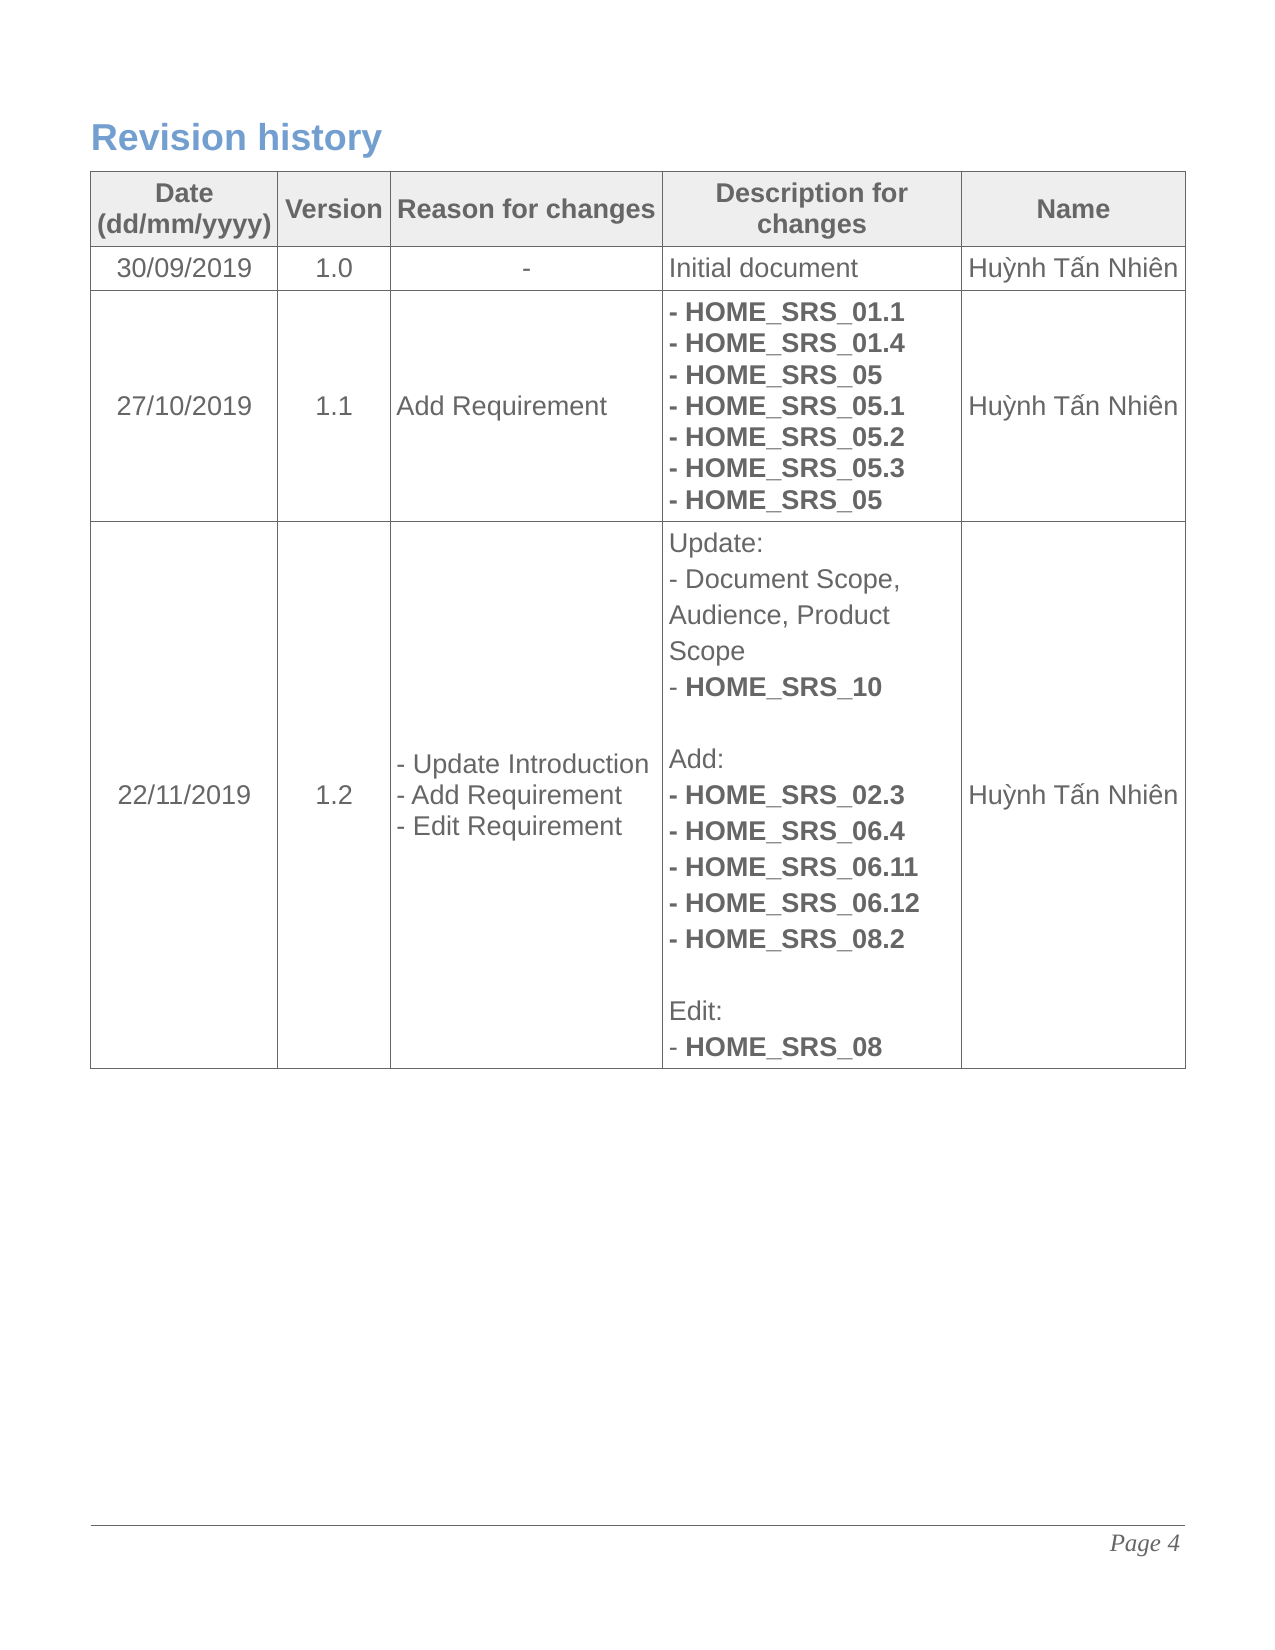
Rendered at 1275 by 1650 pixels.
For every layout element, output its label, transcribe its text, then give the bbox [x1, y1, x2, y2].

table_cell 1.0 [278, 247, 390, 289]
table_cell 27/10/2019 [91, 291, 277, 521]
subtitle Revision history [91, 115, 1185, 158]
table_cell 1.2 [278, 522, 390, 1068]
table_cell 22/11/2019 [91, 522, 277, 1068]
table_cell Update: - Document Scope, Audience, Product Scope - HOME_SRS_10 Add: - HOME_SRS_02.3 - HOME_SRS_06.4 - HOME_SRS_06.11 - HOME_SRS_06.12 - HOME_SRS_08.2 Edit: - HOME_SRS_08 [663, 522, 961, 1068]
table_cell - HOME_SRS_01.1 - HOME_SRS_01.4 - HOME_SRS_05 - HOME_SRS_05.1 - HOME_SRS_05.2 - HOME_SRS_05.3 - HOME_SRS_05 [663, 291, 961, 521]
table_header Reason for changes [391, 172, 662, 246]
table_cell Huỳnh Tấn Nhiên [962, 522, 1185, 1068]
table_header Date (dd/mm/yyyy) [91, 172, 277, 246]
table_header Description for changes [663, 172, 961, 246]
table_cell Huỳnh Tấn Nhiên [962, 247, 1185, 289]
table_cell - [391, 247, 662, 289]
table_cell Huỳnh Tấn Nhiên [962, 291, 1185, 521]
table_cell 30/09/2019 [91, 247, 277, 289]
table_cell Initial document [663, 247, 961, 289]
table_cell 1.1 [278, 291, 390, 521]
table_cell Add Requirement [391, 291, 662, 521]
table_header Version [278, 172, 390, 246]
table_header Name [962, 172, 1185, 246]
table_cell - Update Introduction - Add Requirement - Edit Requirement [391, 522, 662, 1068]
